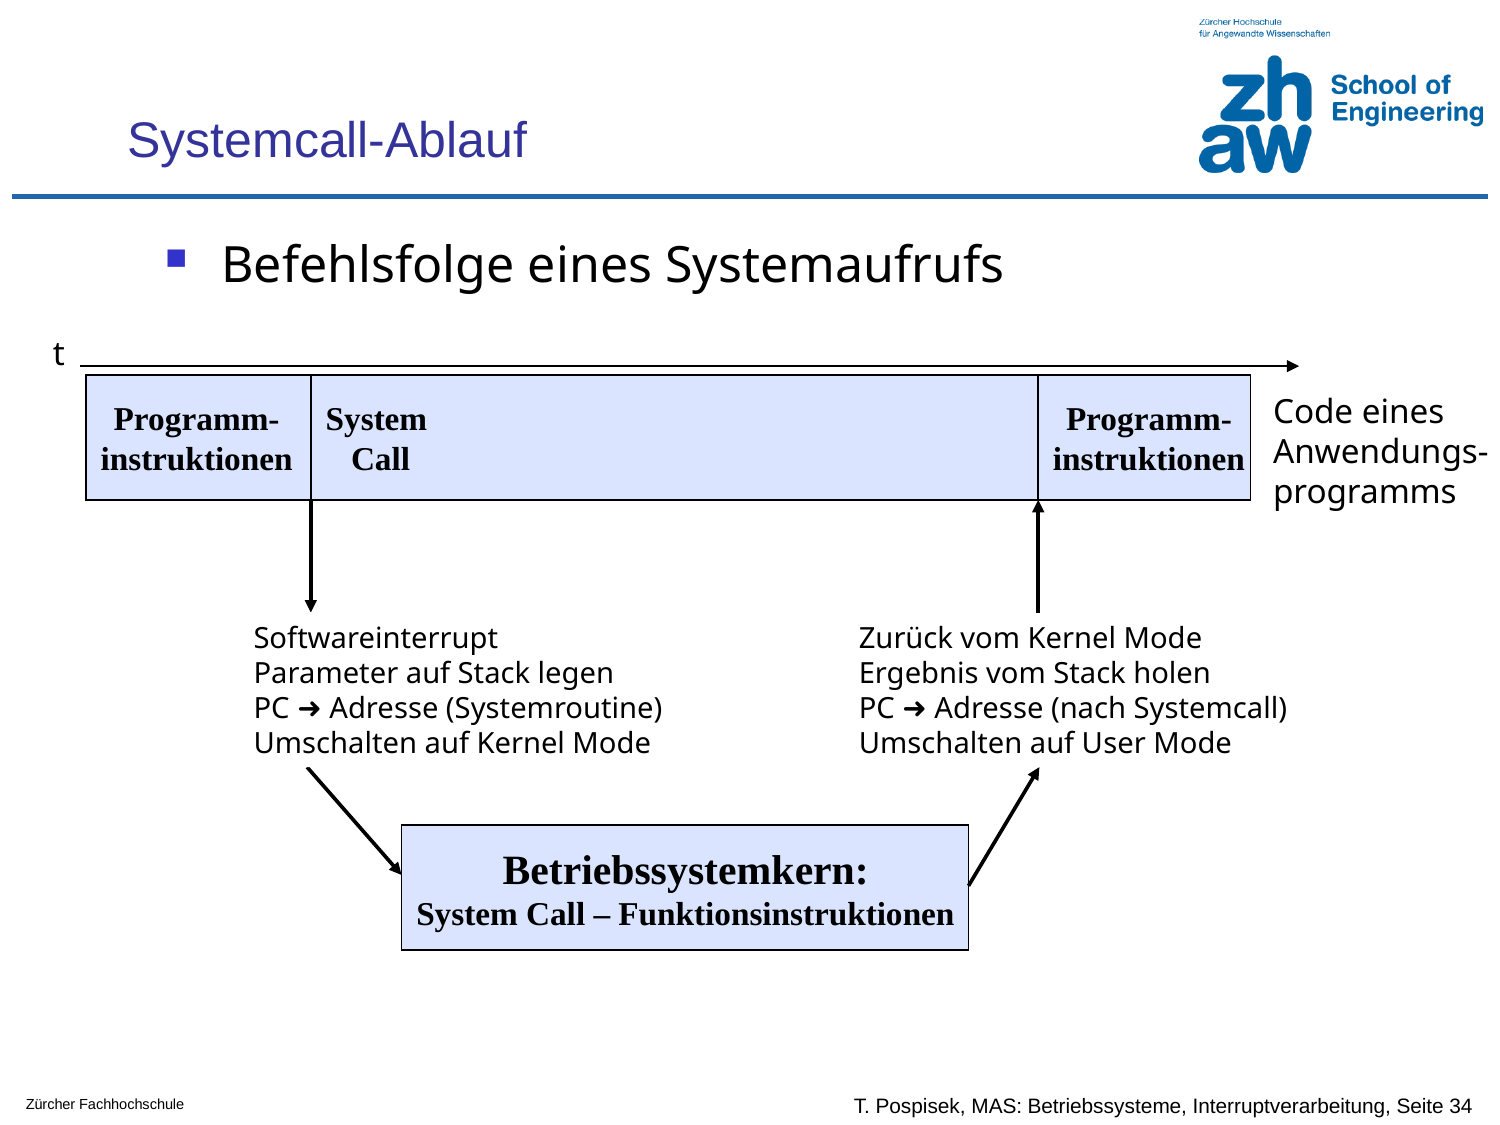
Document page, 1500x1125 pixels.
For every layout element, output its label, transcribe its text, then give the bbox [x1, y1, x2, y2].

text_box Programm- instruktionen [1038, 375, 1251, 500]
title Systemcall-Ablauf [112, 66, 1391, 175]
text_box System Call [310, 375, 1038, 500]
text_box Betriebssystemkern: System Call – Funktionsinstruktionen [401, 825, 969, 950]
picture [1199, 19, 1483, 173]
text_box t [38, 324, 80, 380]
text_box Zurück vom Kernel Mode Ergebnis vom Stack holen PC ➜ Adresse (nach Systemcall) Umschalten auf User Mode [843, 612, 1303, 768]
text_box Programm- instruktionen [85, 375, 310, 500]
text_box Code eines Anwendungs- programms [1258, 383, 1500, 518]
text_box Softwareinterrupt Parameter auf Stack legen PC ➜ Adresse (Systemroutine) Umschalten auf Kernel Mode [238, 612, 678, 768]
list Befehlsfolge eines Systemaufrufs [150, 224, 1425, 338]
